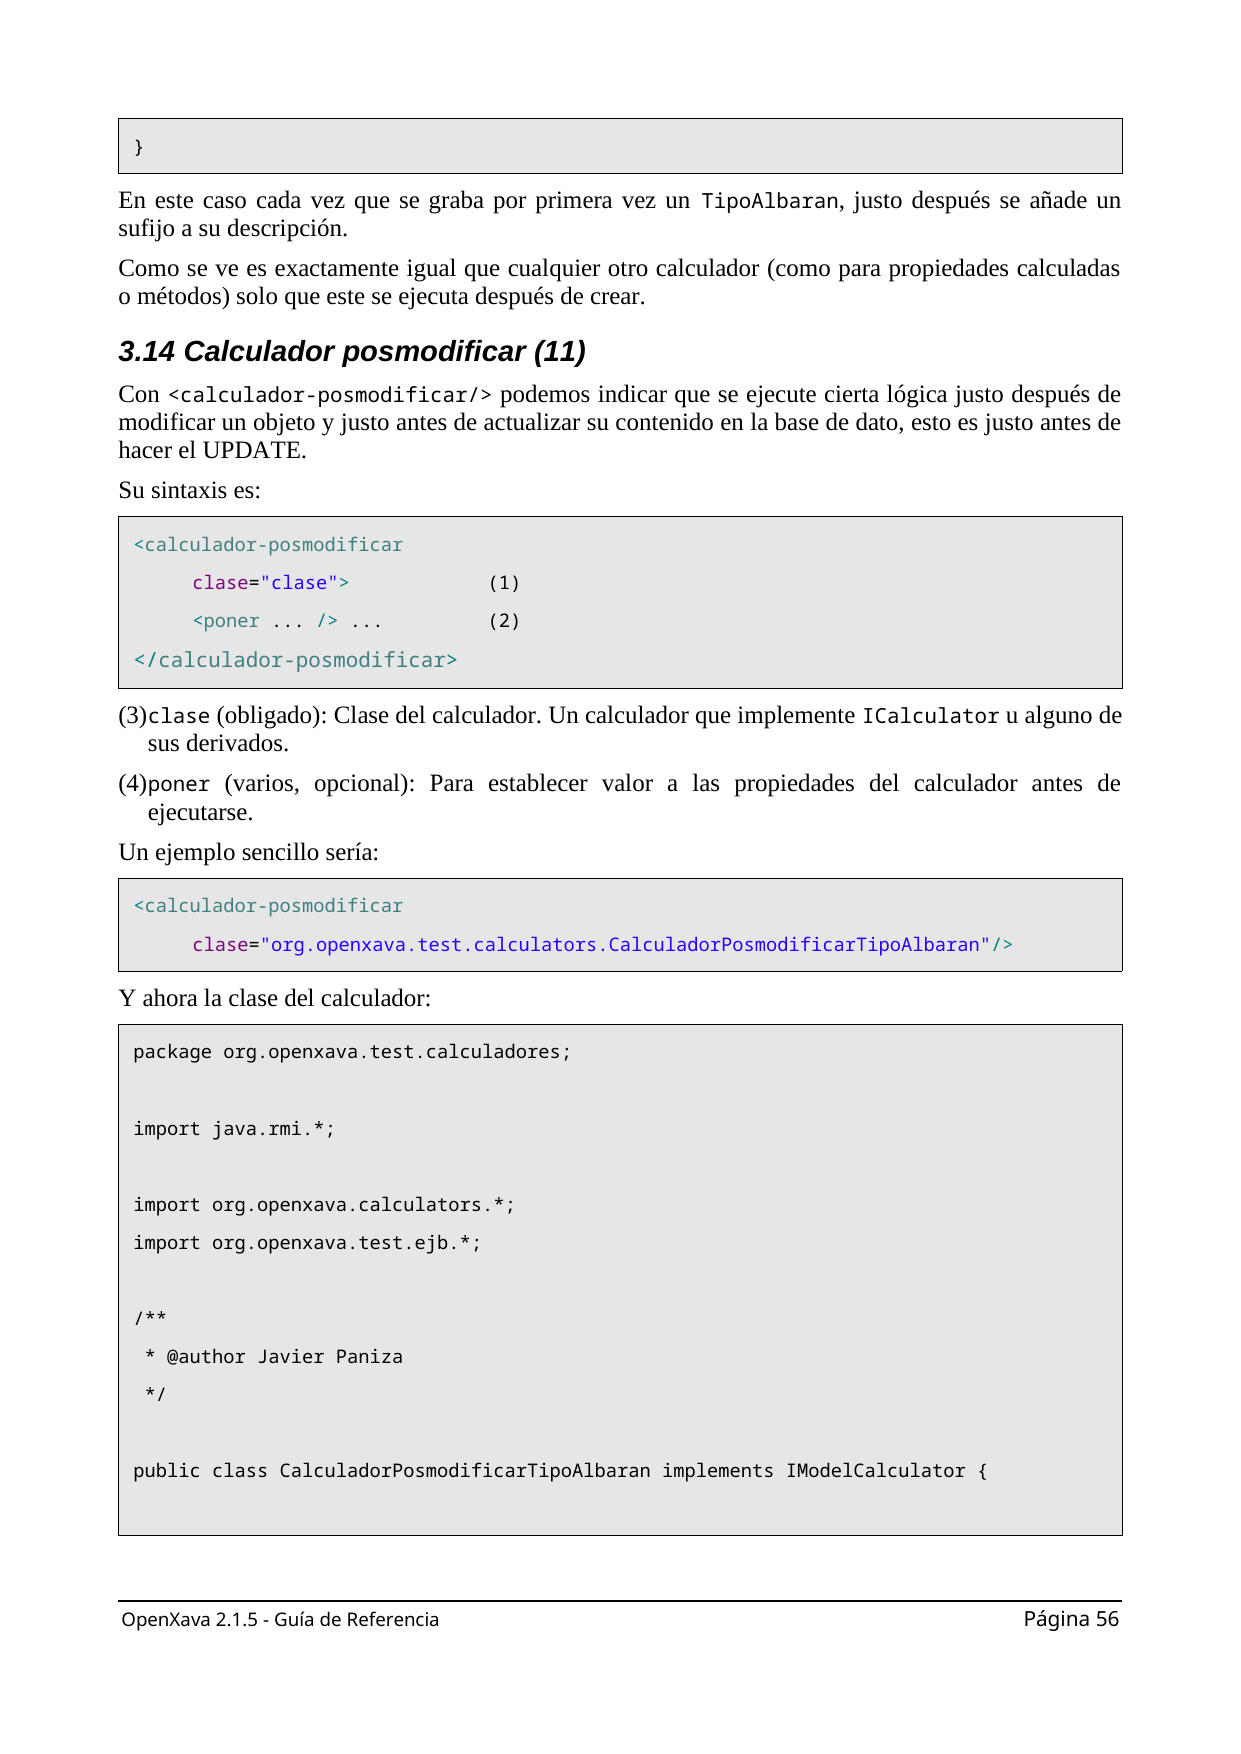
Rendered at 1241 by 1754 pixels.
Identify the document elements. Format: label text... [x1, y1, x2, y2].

list clase (obligado): Clase del calculador. Un calculador que implemente ICalculator u alguno de sus derivados. [118, 701, 1122, 757]
subtitle Calculador posmodificar (11) [118, 335, 1122, 367]
text En este caso cada vez que se graba por primera vez un TipoAlbaran, justo después se añade un sufijo a su descripción. [118, 186, 1122, 242]
text Un ejemplo sencillo sería: [118, 838, 1122, 866]
text import java.rmi.*; [119, 1100, 1122, 1138]
text </calculador-posmodificar> [119, 630, 1122, 688]
text public class CalculadorPosmodificarTipoAlbaran implements IModelCalculator { [119, 1442, 1122, 1480]
text Su sintaxis es: [118, 476, 1122, 504]
text <poner ... /> ... (2) [119, 592, 1122, 630]
text Con <calculador-posmodificar/> podemos indicar que se ejecute cierta lógica justo después de modificar un objeto y justo antes de actualizar su contenido en la base de dato, esto es justo antes de hacer el UPDATE. [118, 380, 1122, 464]
text <calculador-posmodificar [119, 517, 1122, 554]
text /** [119, 1290, 1122, 1328]
text <calculador-posmodificar [119, 879, 1122, 916]
text } [119, 119, 1122, 173]
text clase="org.openxava.test.calculators.CalculadorPosmodificarTipoAlbaran"/> [119, 916, 1122, 971]
text Como se ve es exactamente igual que cualquier otro calculador (como para propiedades calculadas o métodos) solo que este se ejecuta después de crear. [118, 254, 1122, 310]
text */ [119, 1366, 1122, 1404]
text Y ahora la clase del calculador: [118, 984, 1122, 1012]
text clase="clase"> (1) [119, 554, 1122, 592]
list poner (varios, opcional): Para establecer valor a las propiedades del calculador antes de ejecutarse. [118, 769, 1122, 825]
text * @author Javier Paniza [119, 1328, 1122, 1366]
text import org.openxava.calculators.*; [119, 1176, 1122, 1214]
text package org.openxava.test.calculadores; [119, 1025, 1122, 1062]
text import org.openxava.test.ejb.*; [119, 1214, 1122, 1252]
